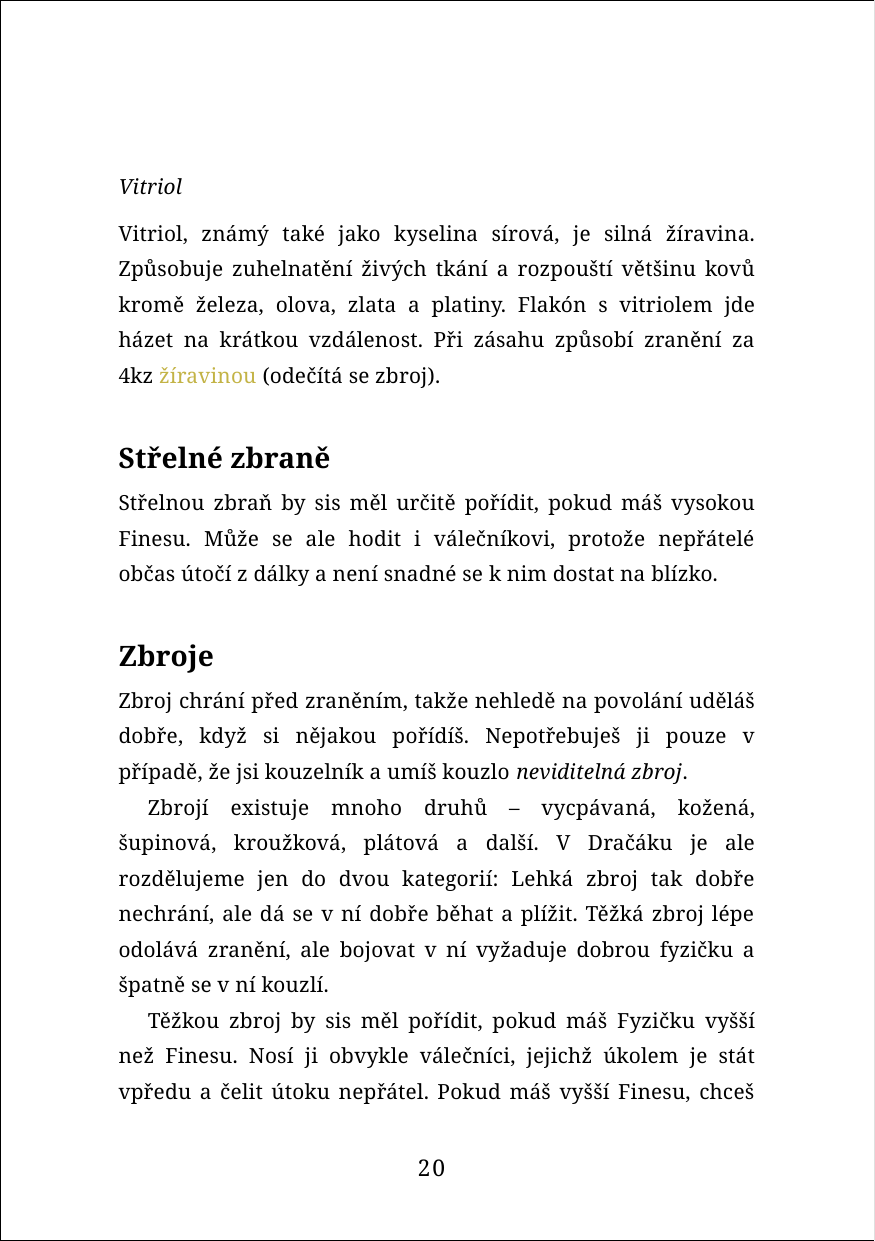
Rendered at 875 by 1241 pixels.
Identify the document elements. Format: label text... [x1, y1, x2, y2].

text Vitriol, známý také jako kyselina sírová, je silná žíravina. Způsobuje zuhelnatění živých tkání a rozpouští většinu kovů kromě železa, olova, zlata a platiny. Flakón s vitriolem jde házet na krátkou vzdálenost. Při zásahu způsobí zranění za 4kz žíravinou (odečítá se zbroj). [118, 219, 756, 389]
text Vitriol [118, 172, 756, 200]
text Zbroj chrání před zraněním, takže nehledě na povolání uděláš dobře, když si nějakou pořídíš. Nepotřebuješ ji pouze v případě, že jsi kouzelník a umíš kouzlo neviditelná zbroj. Zbrojí existuje mnoho druhů – vycpávaná, kožená, šupinová, kroužková, plátová a další. V Dračáku je ale rozdělujeme jen do dvou kategorií: Lehká zbroj tak dobře nechrání, ale dá se v ní dobře běhat a plížit. Těžká zbroj lépe odolává zranění, ale bojovat v ní vyžaduje dobrou fyzičku a špatně se v ní kouzlí. Těžkou zbroj by sis měl pořídit, pokud máš Fyzičku vyšší než Finesu. Nosí ji obvykle válečníci, jejichž úkolem je stát vpředu a čelit útoku nepřátel. Pokud máš vyšší Finesu, chceš [118, 686, 756, 1105]
subtitle Zbroje [118, 636, 756, 674]
text Střelnou zbraň by sis měl určitě pořídit, pokud máš vysokou Finesu. Může se ale hodit i válečníkovi, protože nepřátelé občas útočí z dálky a není snadné se k nim dostat na blízko. [118, 488, 756, 588]
subtitle Střelné zbraně [118, 438, 756, 476]
